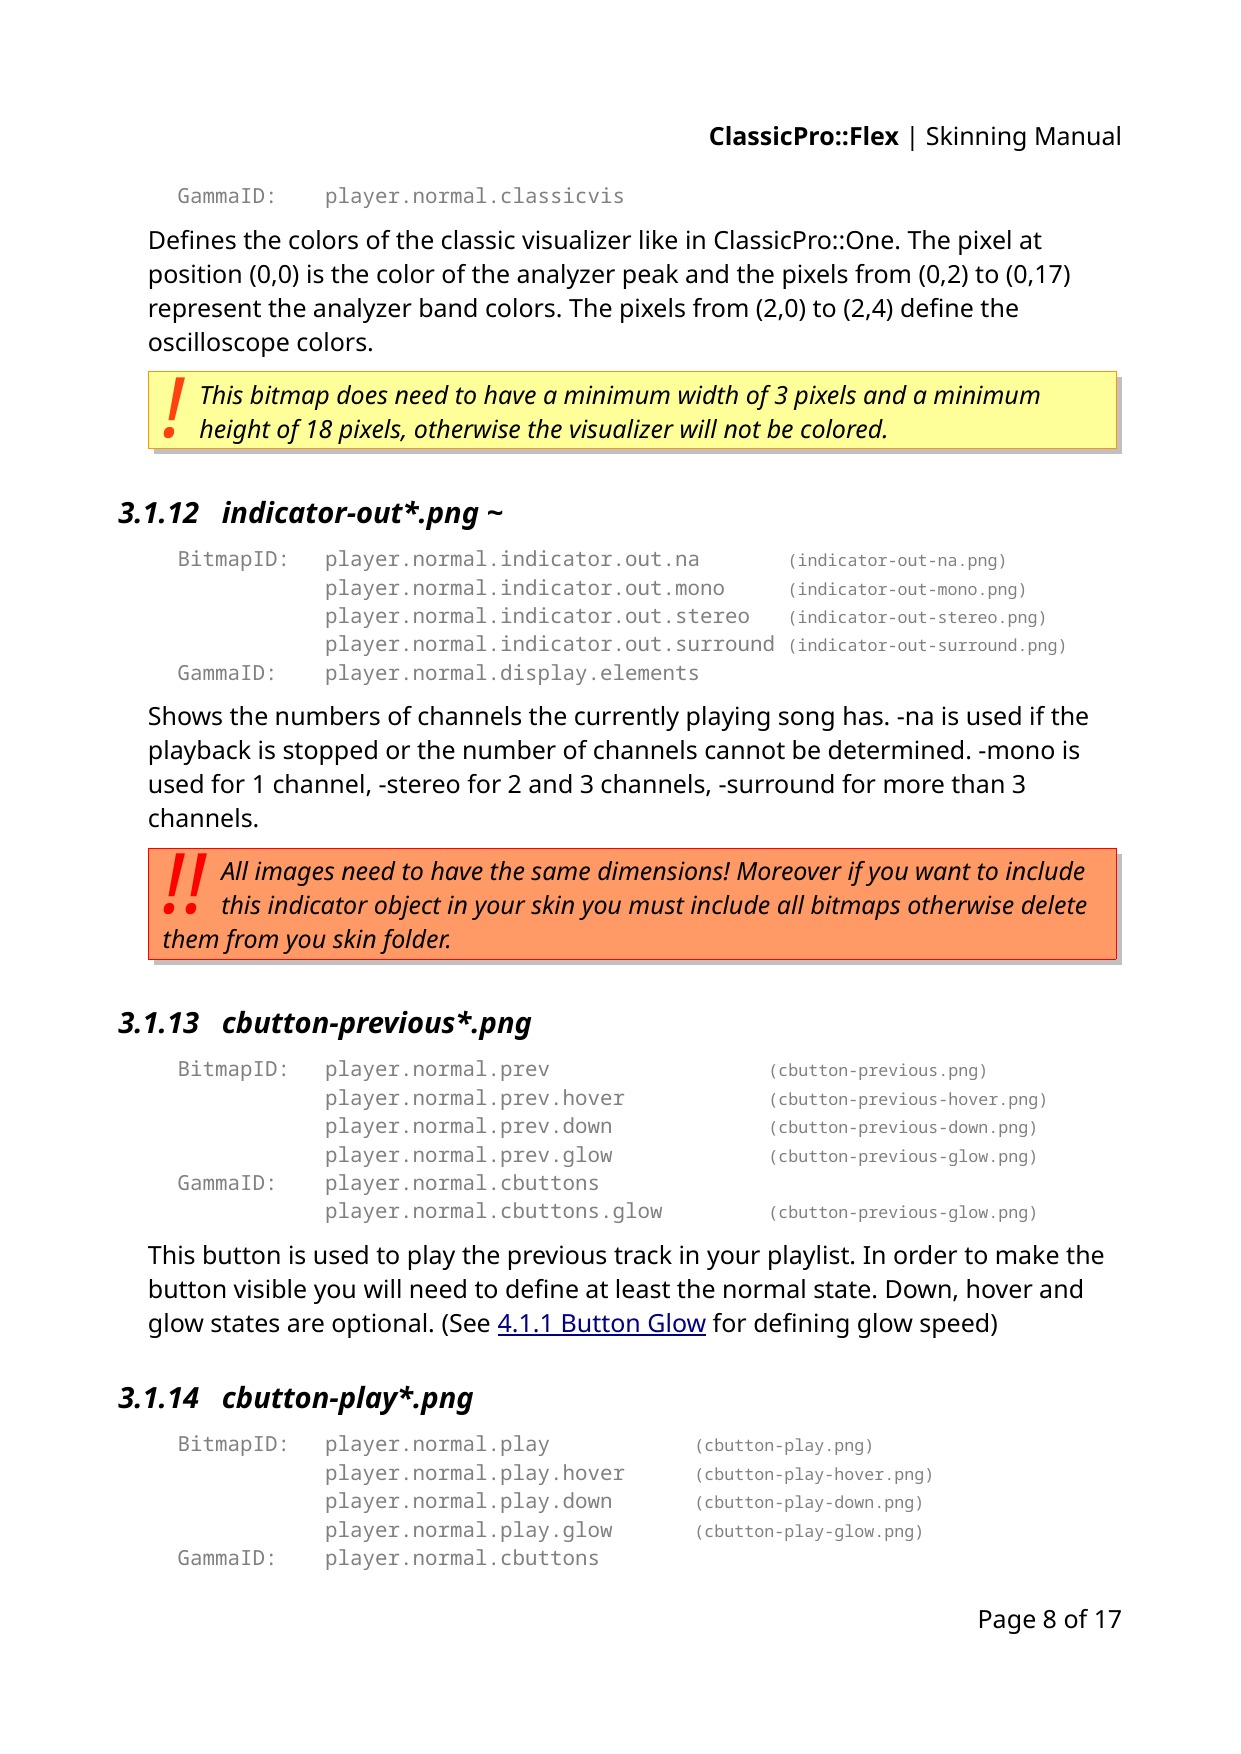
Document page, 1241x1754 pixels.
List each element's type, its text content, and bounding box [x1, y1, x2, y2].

subtitle indicator-out*.png ~ [118, 492, 1122, 532]
text BitmapID: player.normal.play (cbutton-play.png) player.normal.play.hover (cbutton-play-hover.png) player.normal.play.down (cbutton-play-down.png) player.normal.play.glow (cbutton-play-glow.png) GammaID: player.normal.cbuttons [177, 1429, 1122, 1572]
subtitle cbutton-previous*.png [118, 1002, 1122, 1042]
text !This bitmap does need to have a minimum width of 3 pixels and a minimum height of 18 pixels, otherwise the visualizer will not be colored. [149, 372, 1116, 448]
subtitle cbutton-play*.png [118, 1377, 1122, 1417]
text This button is used to play the previous track in your playlist. In order to make the button visible you will need to define at least the normal state. Down, hover and glow states are optional. (See 4.1.1 Button Glow for defining glow speed) [148, 1238, 1122, 1340]
text BitmapID: player.normal.indicator.out.na (indicator-out-na.png) player.normal.indicator.out.mono (indicator-out-mono.png) player.normal.indicator.out.stereo (indicator-out-stereo.png) player.normal.indicator.out.surround (indicator-out-surround.png) GammaID: player.normal.display.elements [177, 544, 1122, 686]
text Defines the colors of the classic visualizer like in ClassicPro::One. The pixel at position (0,0) is the color of the analyzer peak and the pixels from (0,2) to (0,17) represent the analyzer band colors. The pixels from (2,0) to (2,4) define the oscilloscope colors. [148, 223, 1122, 359]
text GammaID: player.normal.classicvis [177, 182, 1122, 210]
text BitmapID: player.normal.prev (cbutton-previous.png) player.normal.prev.hover (cbutton-previous-hover.png) player.normal.prev.down (cbutton-previous-down.png) player.normal.prev.glow (cbutton-previous-glow.png) GammaID: player.normal.cbuttons player.normal.cbuttons.glow (cbutton-previous-glow.png) [177, 1054, 1122, 1225]
text !!All images need to have the same dimensions! Moreover if you want to include this indicator object in your skin you must include all bitmaps otherwise delete them from you skin folder. [149, 849, 1116, 959]
text Shows the numbers of channels the currently playing song has. -na is used if the playback is stopped or the number of channels cannot be determined. -mono is used for 1 channel, -stereo for 2 and 3 channels, -surround for more than 3 channels. [148, 699, 1122, 835]
